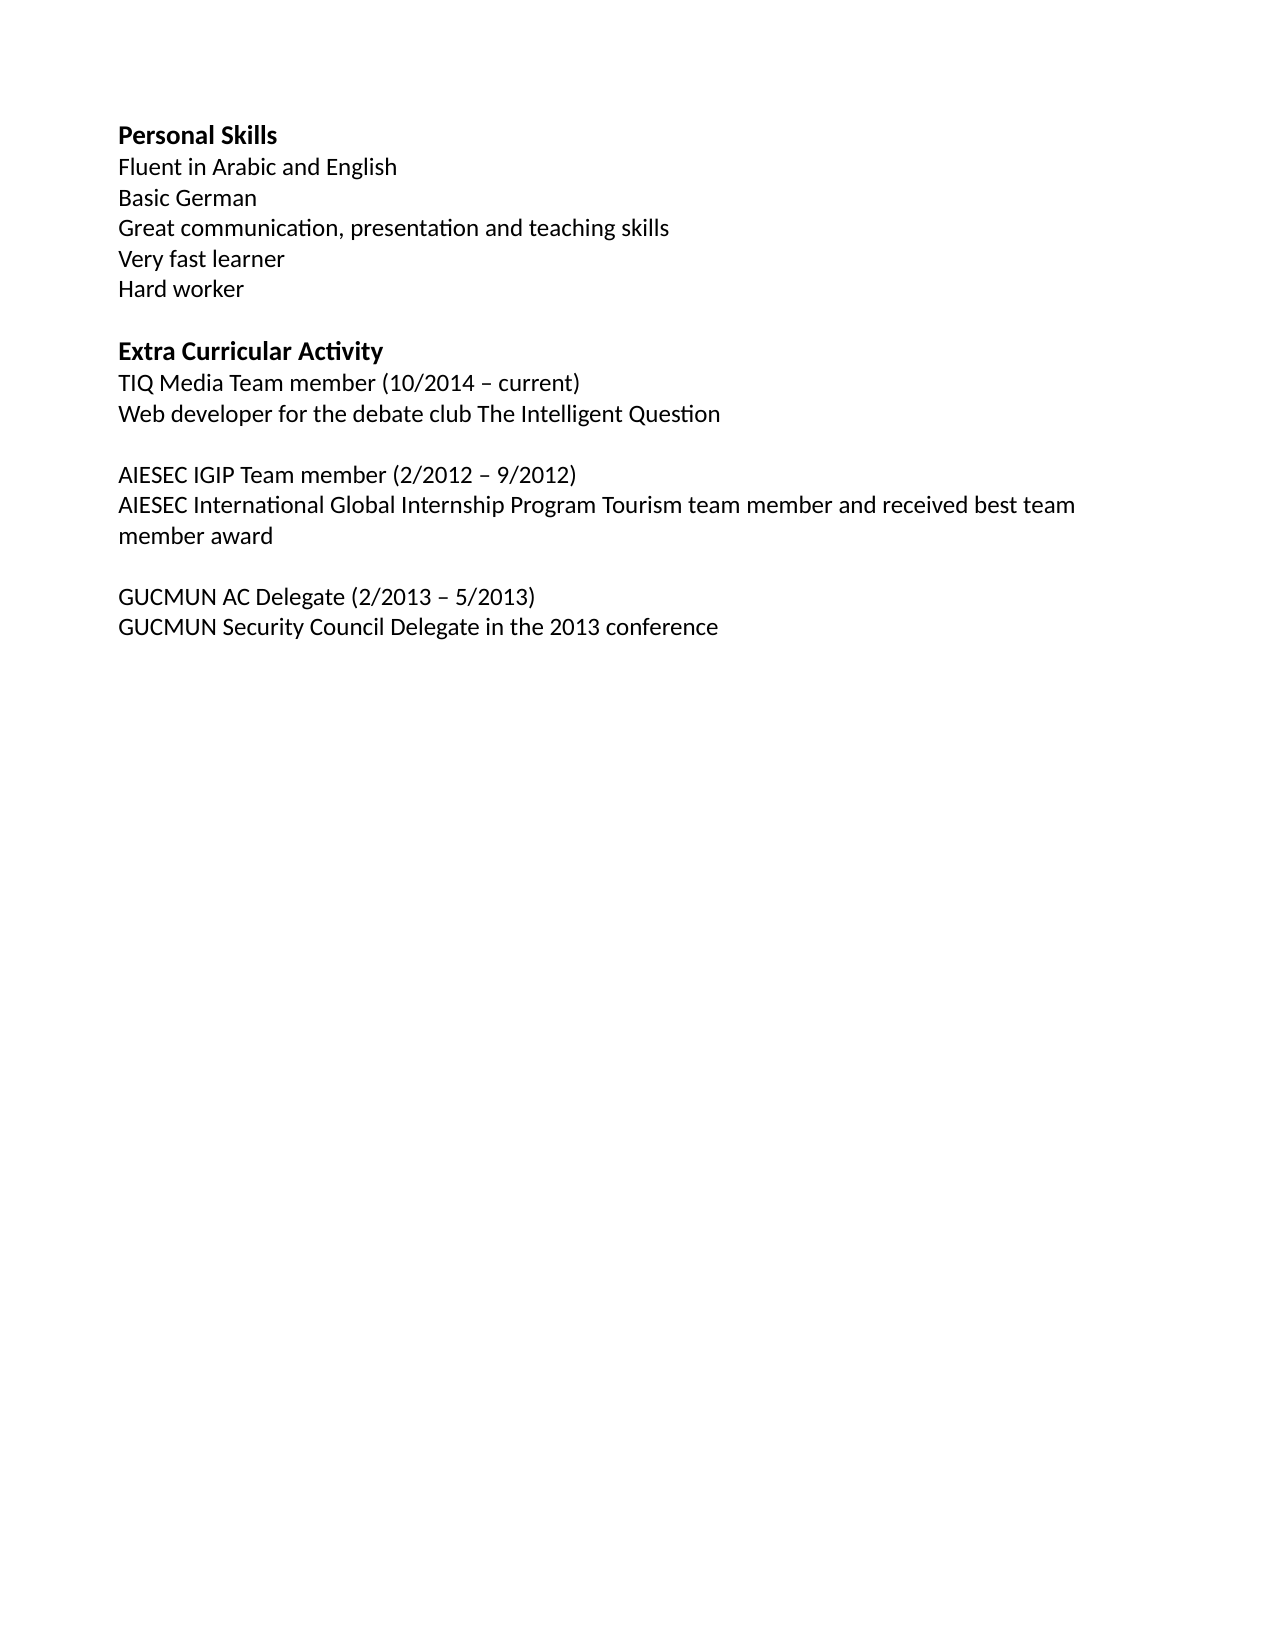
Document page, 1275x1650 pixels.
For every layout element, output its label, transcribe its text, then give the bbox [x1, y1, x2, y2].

text GUCMUN Security Council Delegate in the 2013 conference [118, 611, 1157, 642]
text Fluent in Arabic and English [118, 151, 1157, 182]
text TIQ Media Team member (10/2014 – current) [118, 367, 1157, 398]
text Hard worker [118, 273, 1157, 304]
text Web developer for the debate club The Intelligent Question [118, 398, 1157, 428]
text AIESEC International Global Internship Program Tourism team member and received best team member award [118, 489, 1157, 550]
text Extra Curricular Activity [118, 334, 1157, 367]
text Personal Skills [118, 118, 1157, 151]
text Basic German [118, 182, 1157, 212]
text AIESEC IGIP Team member (2/2012 – 9/2012) [118, 459, 1157, 489]
text Very fast learner [118, 243, 1157, 273]
text Great communication, presentation and teaching skills [118, 212, 1157, 243]
text GUCMUN AC Delegate (2/2013 – 5/2013) [118, 581, 1157, 611]
